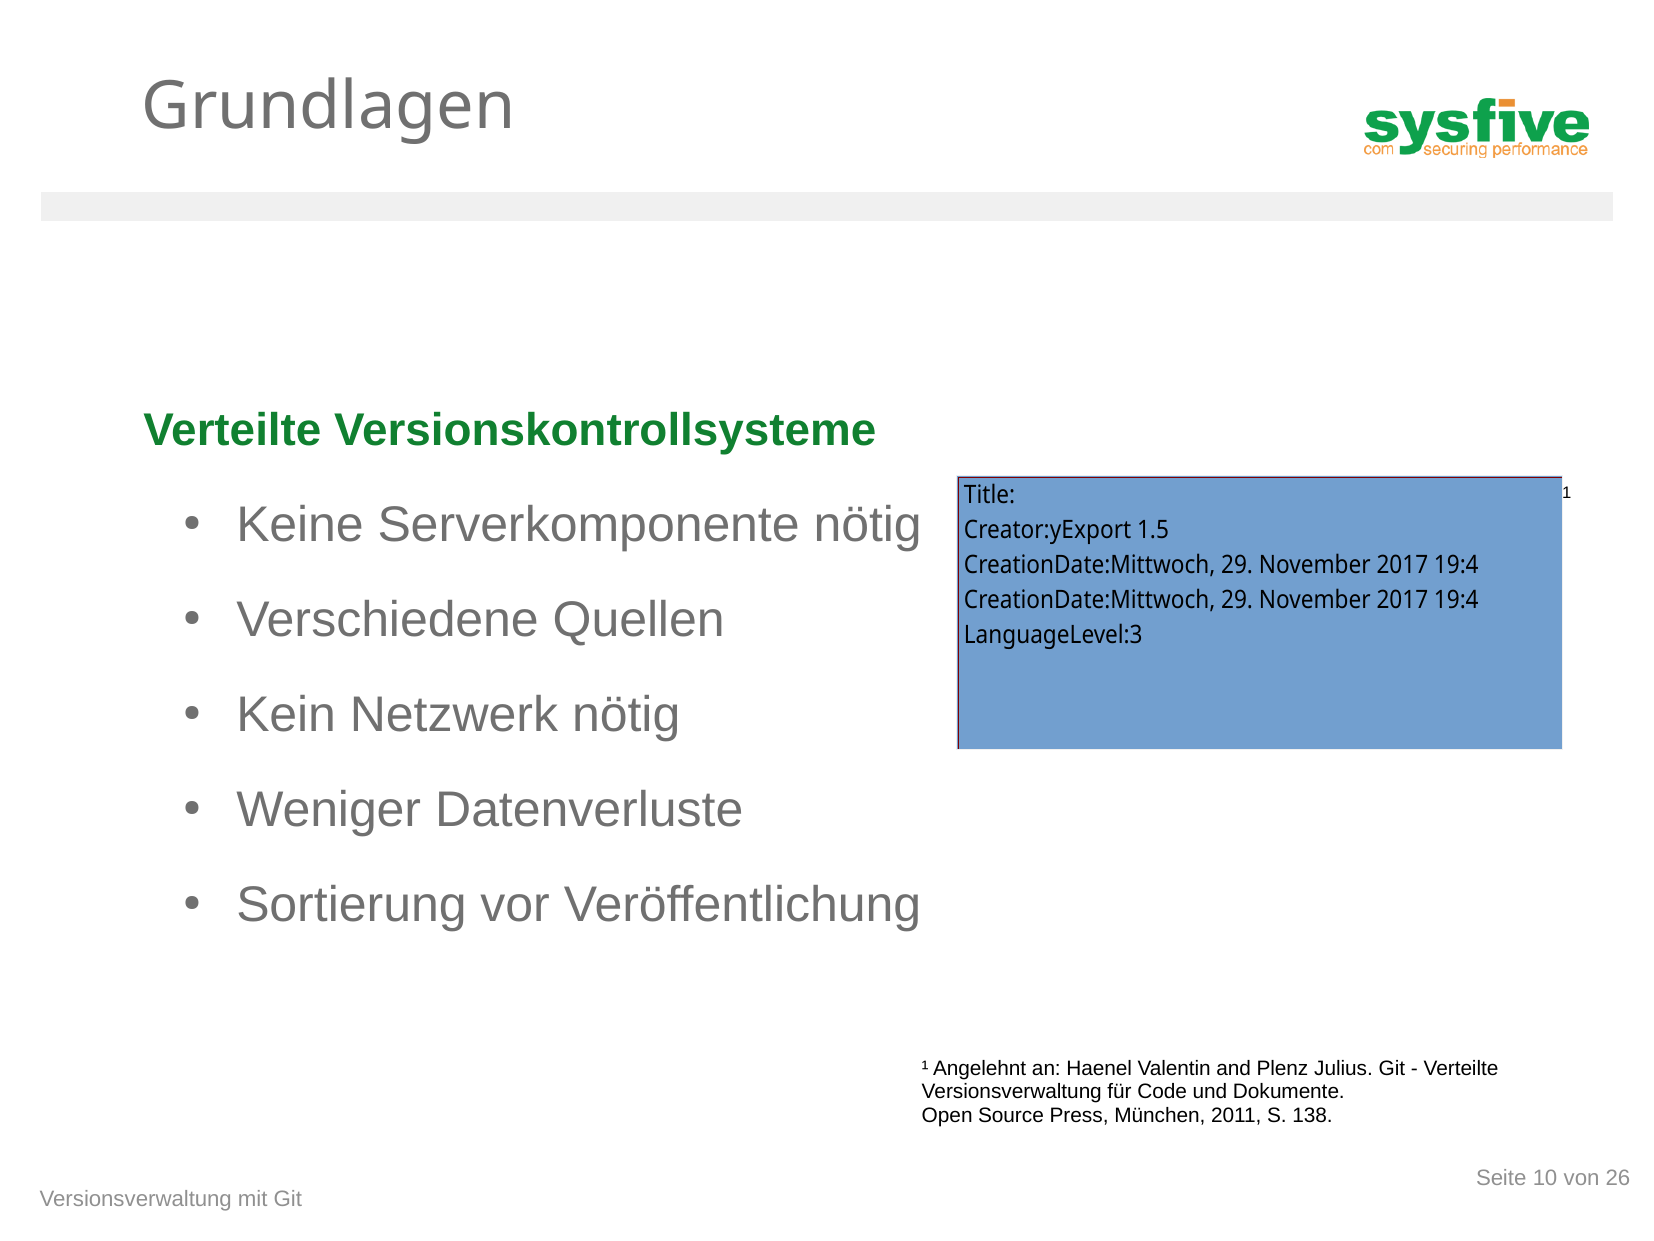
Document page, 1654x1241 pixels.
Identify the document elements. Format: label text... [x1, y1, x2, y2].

picture [1364, 98, 1589, 158]
text_box ¹ Angelehnt an: Haenel Valentin and Plenz Julius. Git - Verteilte Versionsverwaltung für Code und Dokumente. Open Source Press, München, 2011, S. 138. [906, 1055, 1654, 1129]
text_box Seite <number> von 26 [1452, 1139, 1654, 1218]
text_box Versionsverwaltung mit Git [11, 1181, 331, 1217]
list Keine Serverkomponente nötig Verschiedene Quellen Kein Netzwerk nötig Weniger Datenverluste Sortierung vor Veröffentlichung [165, 496, 1276, 1111]
text_box [41, 192, 1613, 221]
picture [956, 475, 1563, 750]
title Verteilte Versionskontrollsysteme [143, 386, 1100, 473]
text_box 1 [1563, 477, 1577, 508]
title Grundlagen [141, 59, 1099, 146]
